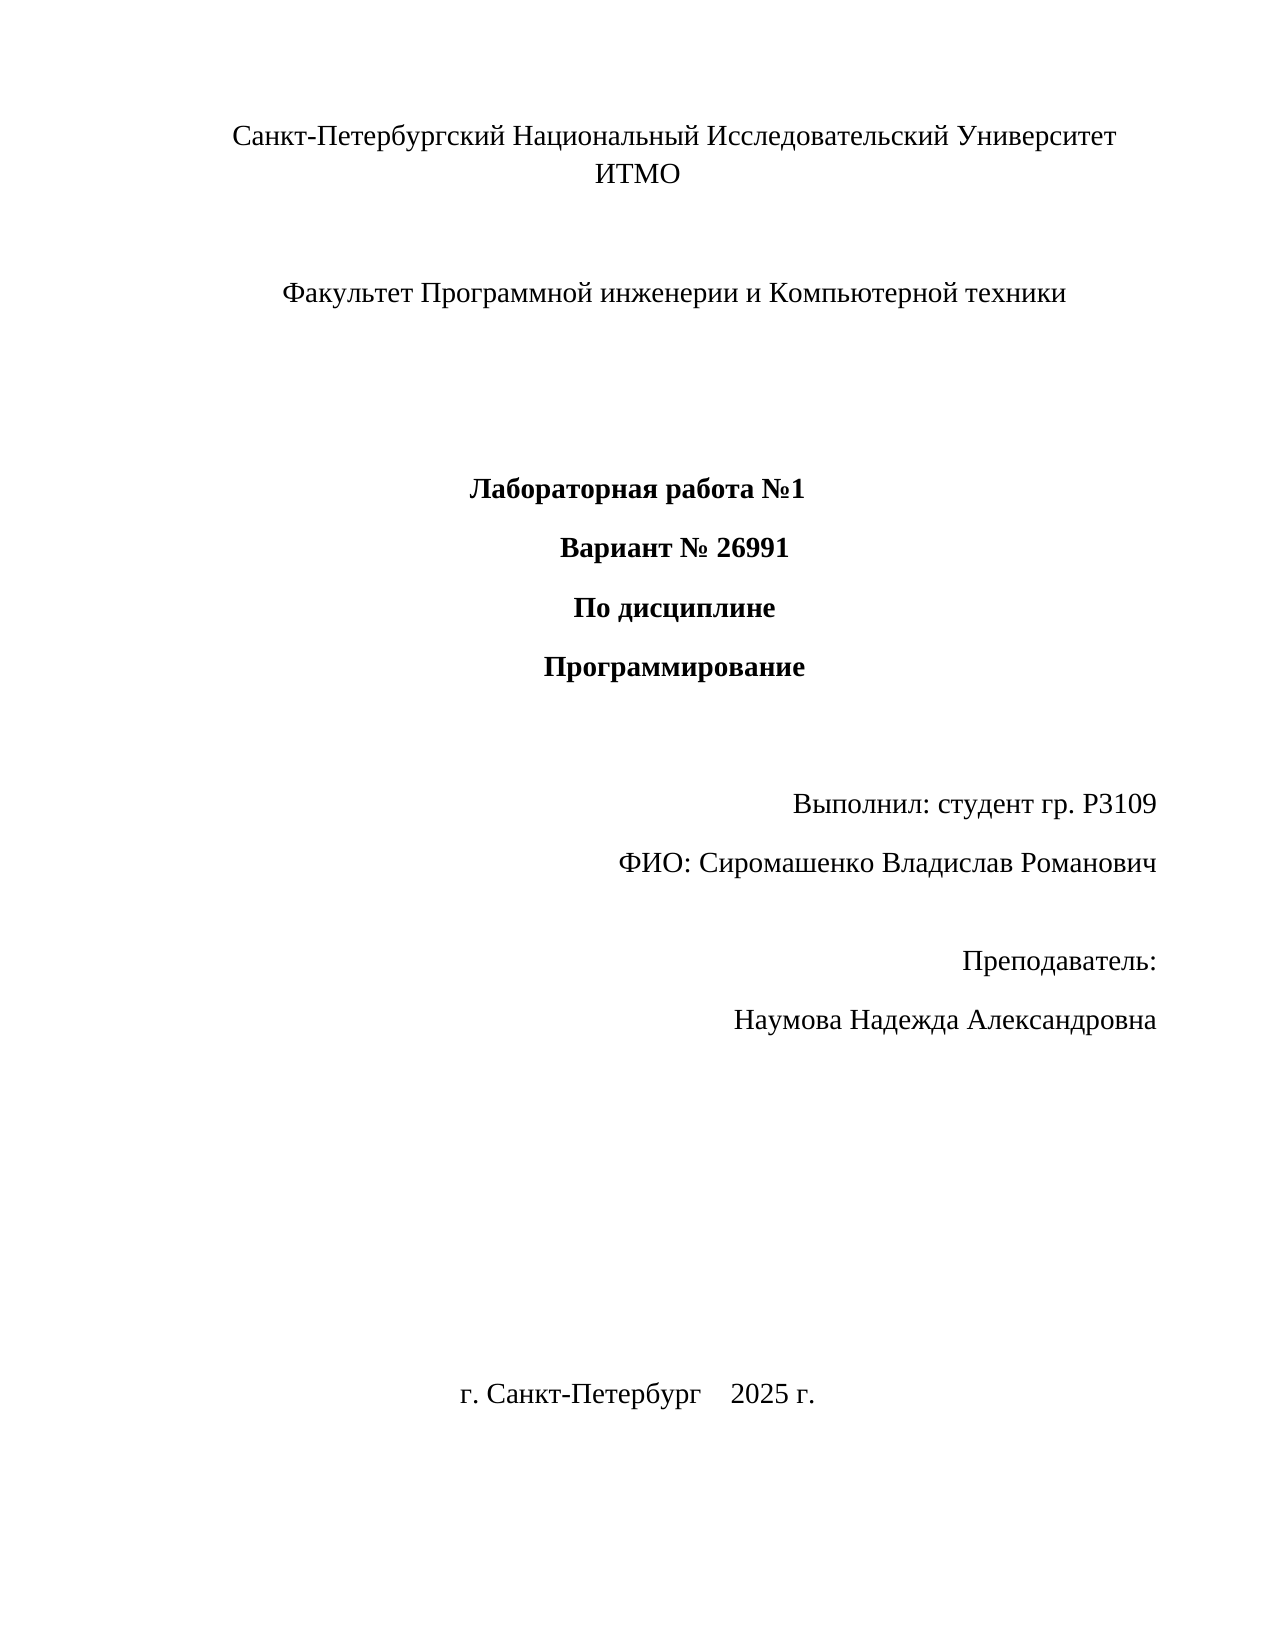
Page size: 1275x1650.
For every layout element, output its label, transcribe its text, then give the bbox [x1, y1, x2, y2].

text г. Санкт-Петербург 2025 г. [118, 1338, 1157, 1410]
text По дисциплине [118, 590, 1157, 623]
text ФИО: Сиромашенко Владислав Романович [118, 845, 1157, 879]
text Программирование [118, 649, 1157, 683]
text Наумова Надежда Александровна [118, 1002, 1157, 1036]
text Лабораторная работа №1 [118, 394, 1157, 505]
text Преподаватель: [118, 904, 1157, 977]
text Вариант № 26991 [118, 531, 1157, 564]
text Факультет Программной инженерии и Компьютерной техники [118, 275, 1157, 309]
text Санкт-Петербургский Национальный Исследовательский Университет ИТМО [118, 118, 1157, 190]
text Выполнил: студент гр. P3109 [118, 709, 1157, 819]
